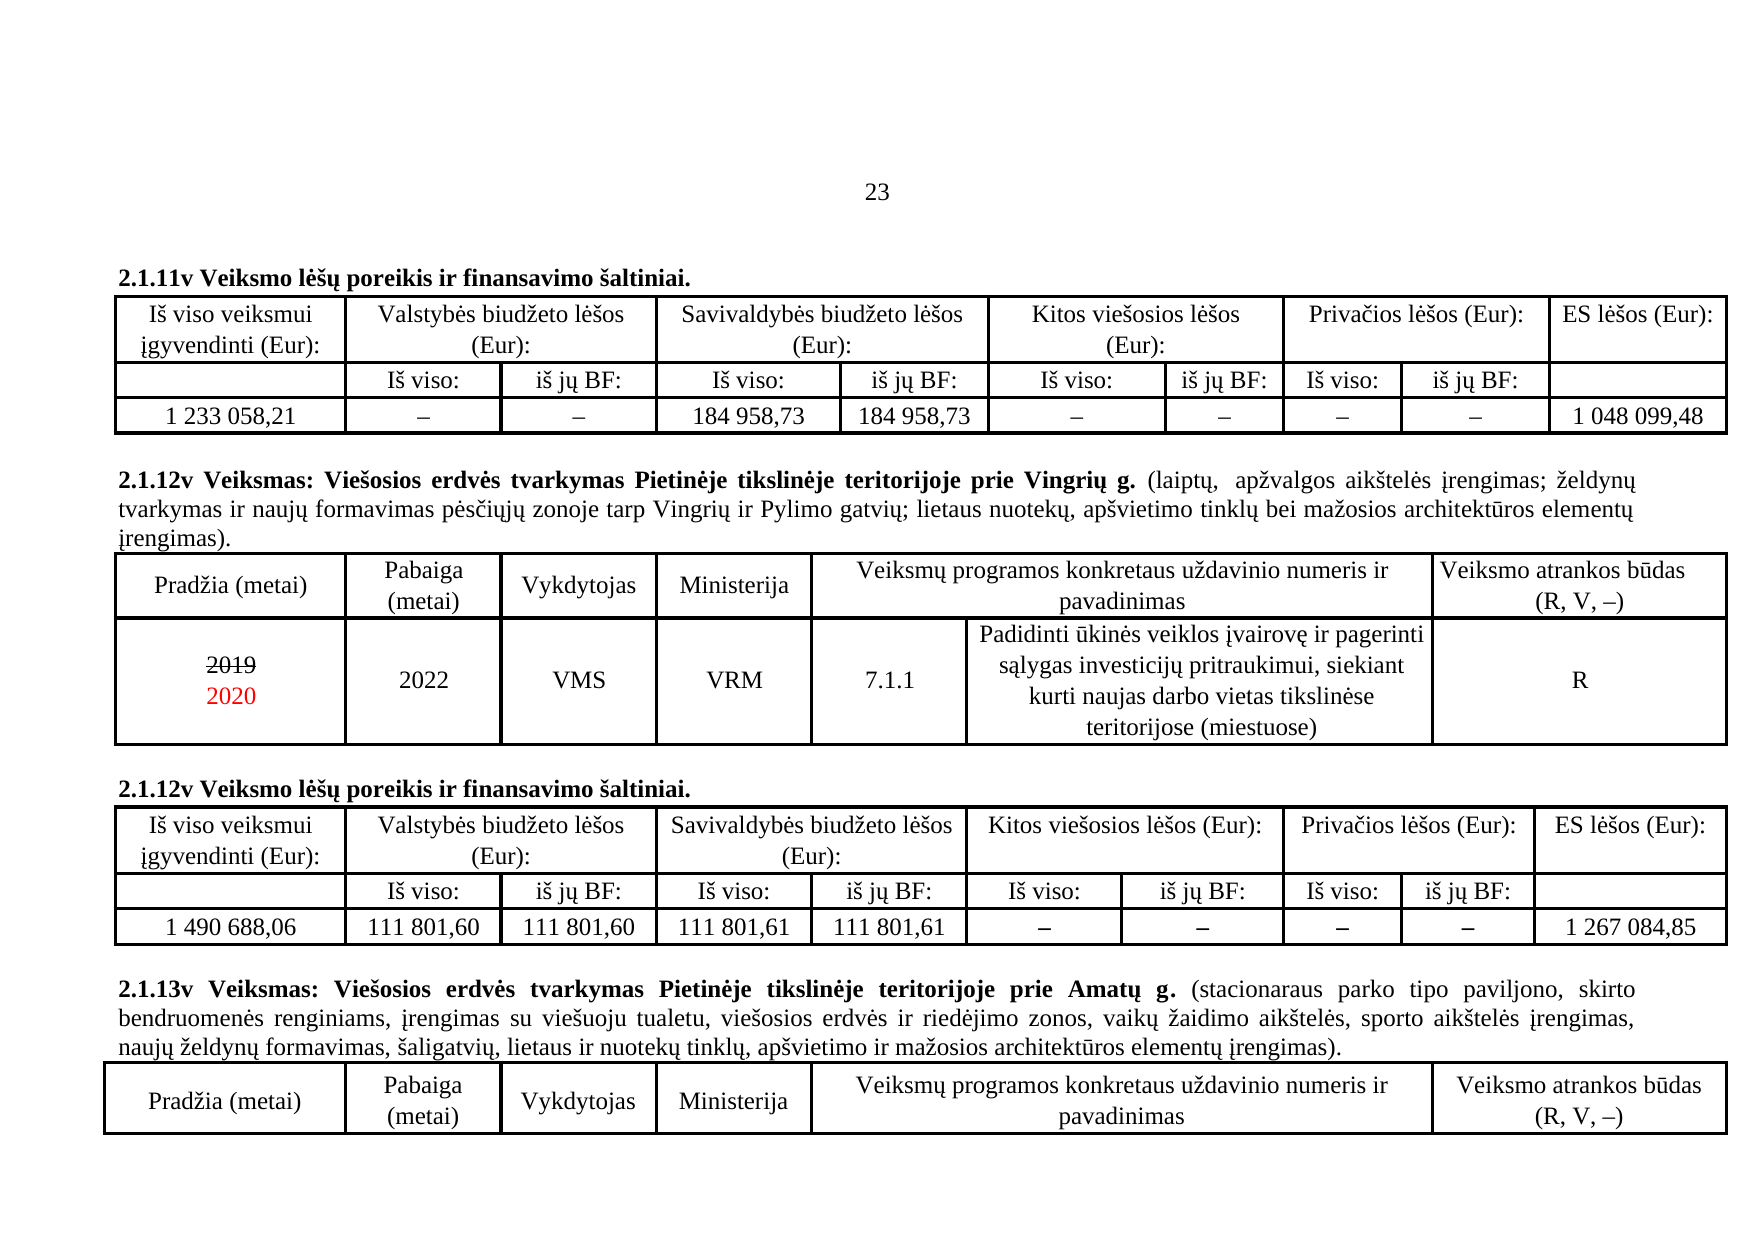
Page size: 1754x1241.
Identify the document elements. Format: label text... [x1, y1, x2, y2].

table_header Ministerija [658, 555, 810, 616]
table_cell – [990, 399, 1164, 431]
table_header Privačios lėšos (Eur): [1285, 809, 1533, 872]
table_cell 1 233 058,21 [117, 399, 344, 431]
table_cell Iš viso: [1285, 364, 1400, 396]
table_cell 184 958,73 [658, 399, 839, 431]
table_header Valstybės biudžeto lėšos (Eur): [347, 809, 655, 872]
table_cell iš jų BF: [503, 875, 655, 907]
table_cell – [1403, 399, 1548, 431]
text 2.1.11v Veiksmo lėšų poreikis ir finansavimo šaltiniai. [118, 263, 1636, 292]
table_cell iš jų BF: [1167, 364, 1282, 396]
table_cell Iš viso: [1285, 875, 1400, 907]
table_cell Padidinti ūkinės veiklos įvairovę ir pagerinti sąlygas investicijų pritraukimui, siekiant kurti naujas darbo vietas tikslinėse teritorijose (miestuose) [968, 620, 1431, 742]
table_header ES lėšos (Eur): [1536, 809, 1725, 872]
table_header Privačios lėšos (Eur): [1285, 298, 1548, 361]
table_header Veiksmo atrankos būdas (R, V, –) [1434, 555, 1725, 616]
table_cell [1551, 364, 1725, 396]
table_header Pradžia (metai) [117, 555, 344, 616]
table_cell 111 801,61 [658, 910, 810, 942]
table_cell iš jų BF: [842, 364, 987, 396]
table_cell iš jų BF: [1403, 364, 1548, 396]
table_header Pabaiga (metai) [347, 555, 499, 616]
table_cell 7.1.1 [813, 620, 965, 742]
table_cell – [503, 399, 655, 431]
table_cell 111 801,60 [347, 910, 499, 942]
table_cell – [1285, 399, 1400, 431]
table_cell Iš viso: [990, 364, 1164, 396]
table_cell – [1167, 399, 1282, 431]
text 2.1.13v Veiksmas: Viešosios erdvės tvarkymas Pietinėje tikslinėje teritorijoje prie Amatų g. (stacionaraus parko tipo paviljono, skirto bendruomenės renginiams, įrengimas su viešuoju tualetu, viešosios erdvės ir riedėjimo zonos, vaikų žaidimo aikštelės, sporto aikštelės įrengimas, naujų želdynų formavimas, šaligatvių, lietaus ir nuotekų tinklų, apšvietimo ir mažosios architektūros elementų įrengimas). [118, 974, 1636, 1061]
table_header Kitos viešosios lėšos (Eur): [968, 809, 1282, 872]
table_header Savivaldybės biudžeto lėšos (Eur): [658, 809, 965, 872]
table_cell iš jų BF: [1123, 875, 1282, 907]
table_cell VMS [503, 620, 655, 742]
table_cell [117, 364, 344, 396]
table_cell – [347, 399, 499, 431]
table_cell R [1434, 620, 1725, 742]
table_cell 2019 2020 [117, 620, 344, 742]
table_header Veiksmų programos konkretaus uždavinio numeris ir pavadinimas [813, 1064, 1431, 1132]
table_cell iš jų BF: [1403, 875, 1533, 907]
table_header Vykdytojas [503, 555, 655, 616]
table_cell 1 267 084,85 [1536, 910, 1725, 942]
table_header Ministerija [658, 1064, 810, 1132]
table_header Vykdytojas [503, 1064, 655, 1132]
table_cell – [1285, 910, 1400, 942]
table_cell Iš viso: [658, 875, 810, 907]
table_cell 111 801,61 [813, 910, 965, 942]
table_header Iš viso veiksmui įgyvendinti (Eur): [117, 298, 344, 361]
text 2.1.12v Veiksmo lėšų poreikis ir finansavimo šaltiniai. [118, 774, 1636, 803]
table_cell – [1123, 910, 1282, 942]
table_cell 1 048 099,48 [1551, 399, 1725, 431]
table_cell 184 958,73 [842, 399, 987, 431]
table_cell 2022 [347, 620, 499, 742]
table_cell – [968, 910, 1120, 942]
table_cell – [1403, 910, 1533, 942]
table_header Pabaiga (metai) [347, 1064, 499, 1132]
table_cell Iš viso: [347, 875, 499, 907]
table_header Kitos viešosios lėšos (Eur): [990, 298, 1282, 361]
table_header Iš viso veiksmui įgyvendinti (Eur): [117, 809, 344, 872]
table_cell 1 490 688,06 [117, 910, 344, 942]
table_cell [117, 875, 344, 907]
table_cell 111 801,60 [503, 910, 655, 942]
table_cell Iš viso: [658, 364, 839, 396]
table_cell [1536, 875, 1725, 907]
table_cell iš jų BF: [503, 364, 655, 396]
table_header Savivaldybės biudžeto lėšos (Eur): [658, 298, 987, 361]
text 2.1.12v Veiksmas: Viešosios erdvės tvarkymas Pietinėje tikslinėje teritorijoje prie Vingrių g. (laiptų, apžvalgos aikštelės įrengimas; želdynų tvarkymas ir naujų formavimas pėsčiųjų zonoje tarp Vingrių ir Pylimo gatvių; lietaus nuotekų, apšvietimo tinklų bei mažosios architektūros elementų įrengimas). [118, 466, 1636, 552]
table_cell VRM [658, 620, 810, 742]
table_header Pradžia (metai) [106, 1064, 344, 1132]
table_cell Iš viso: [347, 364, 499, 396]
table_cell Iš viso: [968, 875, 1120, 907]
table_header ES lėšos (Eur): [1551, 298, 1725, 361]
table_header Valstybės biudžeto lėšos (Eur): [347, 298, 655, 361]
table_header Veiksmų programos konkretaus uždavinio numeris ir pavadinimas [813, 555, 1431, 616]
table_cell iš jų BF: [813, 875, 965, 907]
table_header Veiksmo atrankos būdas (R, V, –) [1434, 1064, 1725, 1132]
